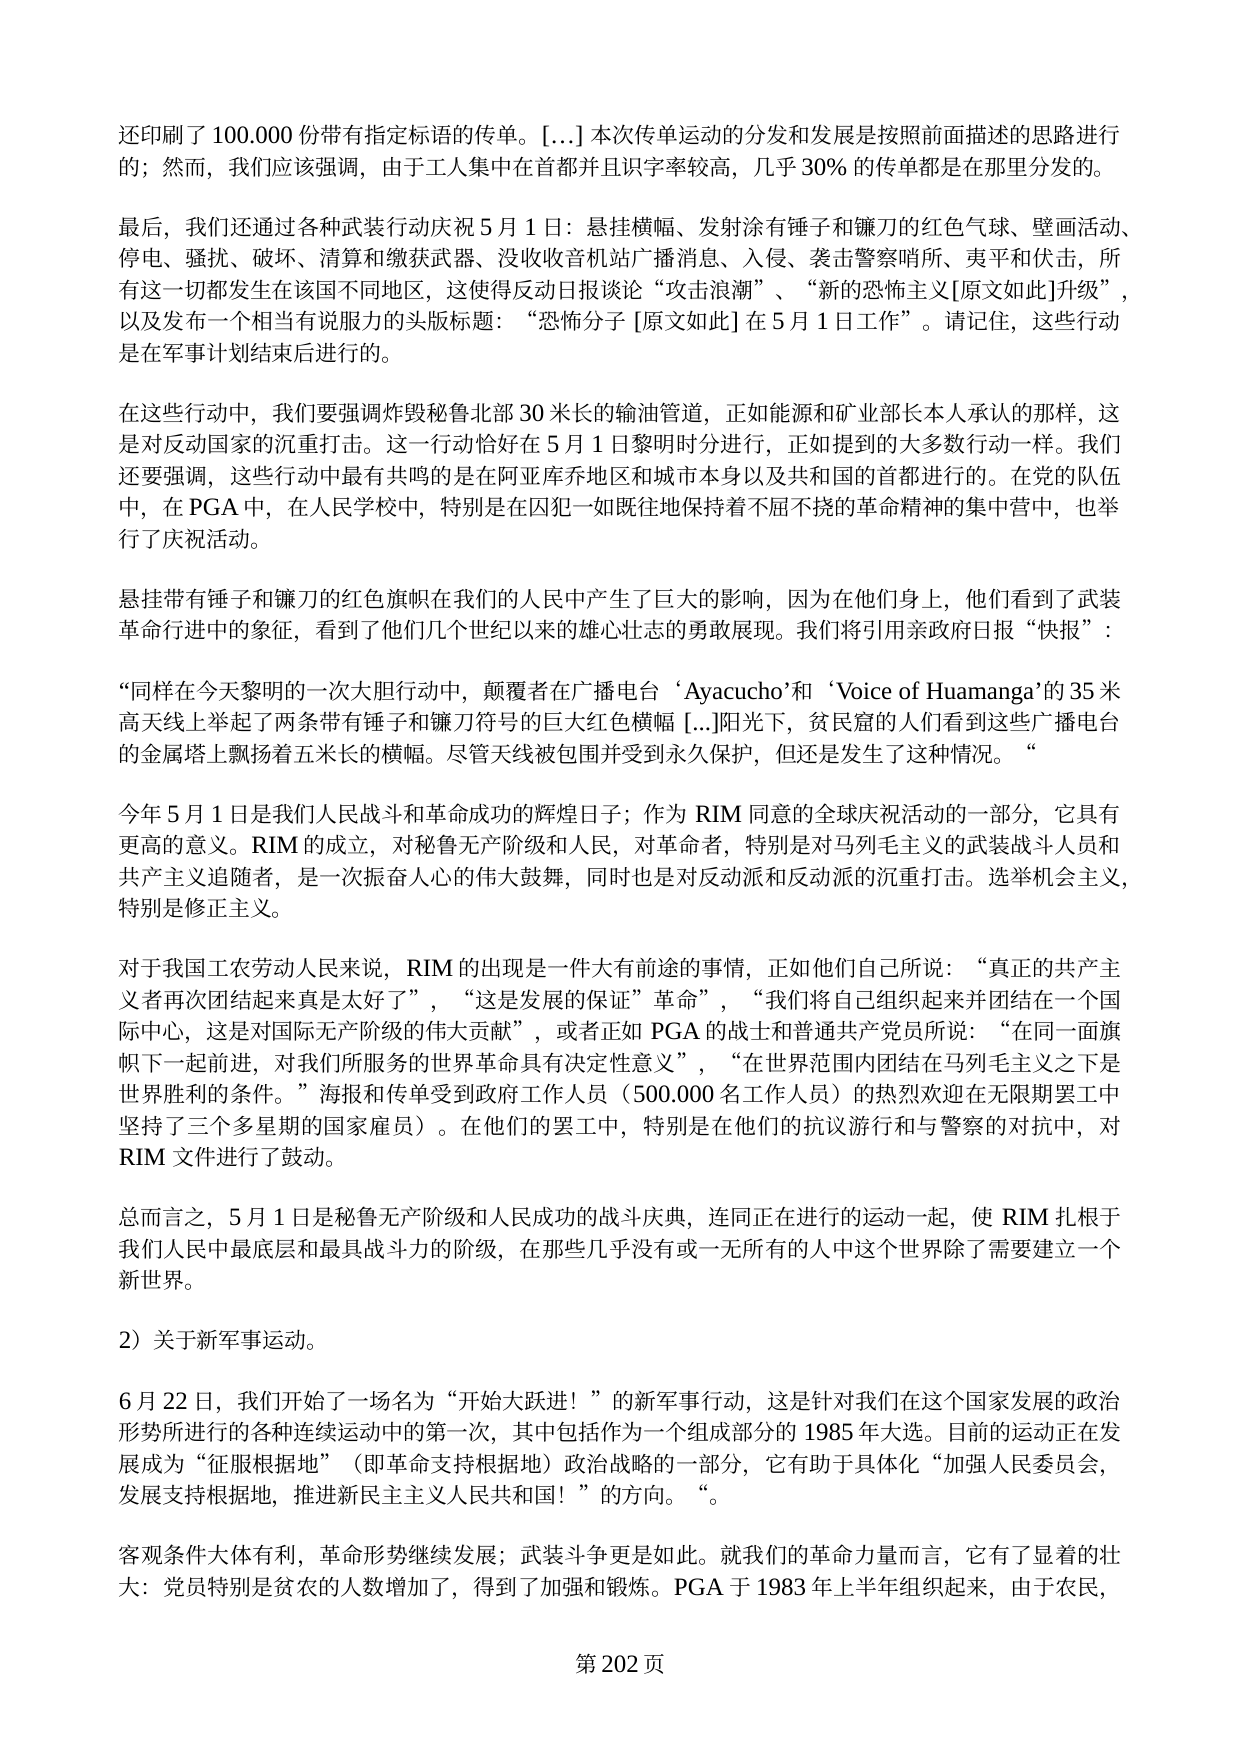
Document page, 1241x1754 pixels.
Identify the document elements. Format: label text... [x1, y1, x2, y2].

text 最后，我们还通过各种武装行动庆祝5月1日：悬挂横幅、发射涂有锤子和镰刀的红色气球、壁画活动、停电、骚扰、破坏、清算和缴获武器、没收收音机站广播消息、入侵、袭击警察哨所、夷平和伏击，所有这一切都发生在该国不同地区，这使得反动日报谈论“攻击浪潮”、“新的恐怖主义[原文如此]升级”，以及发布一个相当有说服力的头版标题：“恐怖分子 [原文如此] 在5月1日工作”。请记住，这些行动是在军事计划结束后进行的。 [118, 210, 1122, 367]
text 2）关于新军事运动。 [118, 1324, 1122, 1355]
text 悬挂带有锤子和镰刀的红色旗帜在我们的人民中产生了巨大的影响，因为在他们身上，他们看到了武装革命行进中的象征，看到了他们几个世纪以来的雄心壮志的勇敢展现。我们将引用亲政府日报“快报”： [118, 582, 1122, 645]
text 还印刷了100.000份带有指定标语的传单。[…] 本次传单运动的分发和发展是按照前面描述的思路进行的；然而，我们应该强调，由于工人集中在首都并且识字率较高，几乎30% 的传单都是在那里分发的。 [118, 118, 1122, 181]
text “同样在今天黎明的一次大胆行动中，颠覆者在广播电台‘Ayacucho’和‘Voice of Huamanga’的35米高天线上举起了两条带有锤子和镰刀符号的巨大红色横幅 [...]阳光下，贫民窟的人们看到这些广播电台的金属塔上飘扬着五米长的横幅。尽管天线被包围并受到永久保护，但还是发生了这种情况。“ [118, 674, 1122, 768]
text 总而言之，5月1日是秘鲁无产阶级和人民成功的战斗庆典，连同正在进行的运动一起，使 RIM 扎根于我们人民中最底层和最具战斗力的阶级，在那些几乎没有或一无所有的人中这个世界除了需要建立一个新世界。 [118, 1201, 1122, 1295]
text 今年5月1日是我们人民战斗和革命成功的辉煌日子；作为 RIM 同意的全球庆祝活动的一部分，它具有更高的意义。RIM的成立，对秘鲁无产阶级和人民，对革命者，特别是对马列毛主义的武装战斗人员和共产主义追随者，是一次振奋人心的伟大鼓舞，同时也是对反动派和反动派的沉重打击。选举机会主义，特别是修正主义。 [118, 797, 1122, 923]
text 6月22日，我们开始了一场名为“开始大跃进！”的新军事行动，这是针对我们在这个国家发展的政治形势所进行的各种连续运动中的第一次，其中包括作为一个组成部分的1985年大选。目前的运动正在发展成为“征服根据地”（即革命支持根据地）政治战略的一部分，它有助于具体化“加强人民委员会，发展支持根据地，推进新民主主义人民共和国！”的方向。“。 [118, 1384, 1122, 1510]
text 对于我国工农劳动人民来说，RIM的出现是一件大有前途的事情，正如他们自己所说：“真正的共产主义者再次团结起来真是太好了”，“这是发展的保证”革命”，“我们将自己组织起来并团结在一个国际中心，这是对国际无产阶级的伟大贡献”，或者正如 PGA 的战士和普通共产党员所说：“在同一面旗帜下一起前进，对我们所服务的世界革命具有决定性意义”，“在世界范围内团结在马列毛主义之下是世界胜利的条件。”海报和传单受到政府工作人员（500.000名工作人员）的热烈欢迎在无限期罢工中坚持了三个多星期的国家雇员）。在他们的罢工中，特别是在他们的抗议游行和与警察的对抗中，对 RIM 文件进行了鼓动。 [118, 952, 1122, 1172]
text 在这些行动中，我们要强调炸毁秘鲁北部30米长的输油管道，正如能源和矿业部长本人承认的那样，这是对反动国家的沉重打击。这一行动恰好在5月1日黎明时分进行，正如提到的大多数行动一样。我们还要强调，这些行动中最有共鸣的是在阿亚库乔地区和城市本身以及共和国的首都进行的。在党的队伍中，在PGA中，在人民学校中，特别是在囚犯一如既往地保持着不屈不挠的革命精神的集中营中，也举行了庆祝活动。 [118, 396, 1122, 553]
text 客观条件大体有利，革命形势继续发展；武装斗争更是如此。就我们的革命力量而言，它有了显着的壮大：党员特别是贫农的人数增加了，得到了加强和锻炼。PGA 于1983年上半年组织起来，由于农民， [118, 1538, 1122, 1601]
